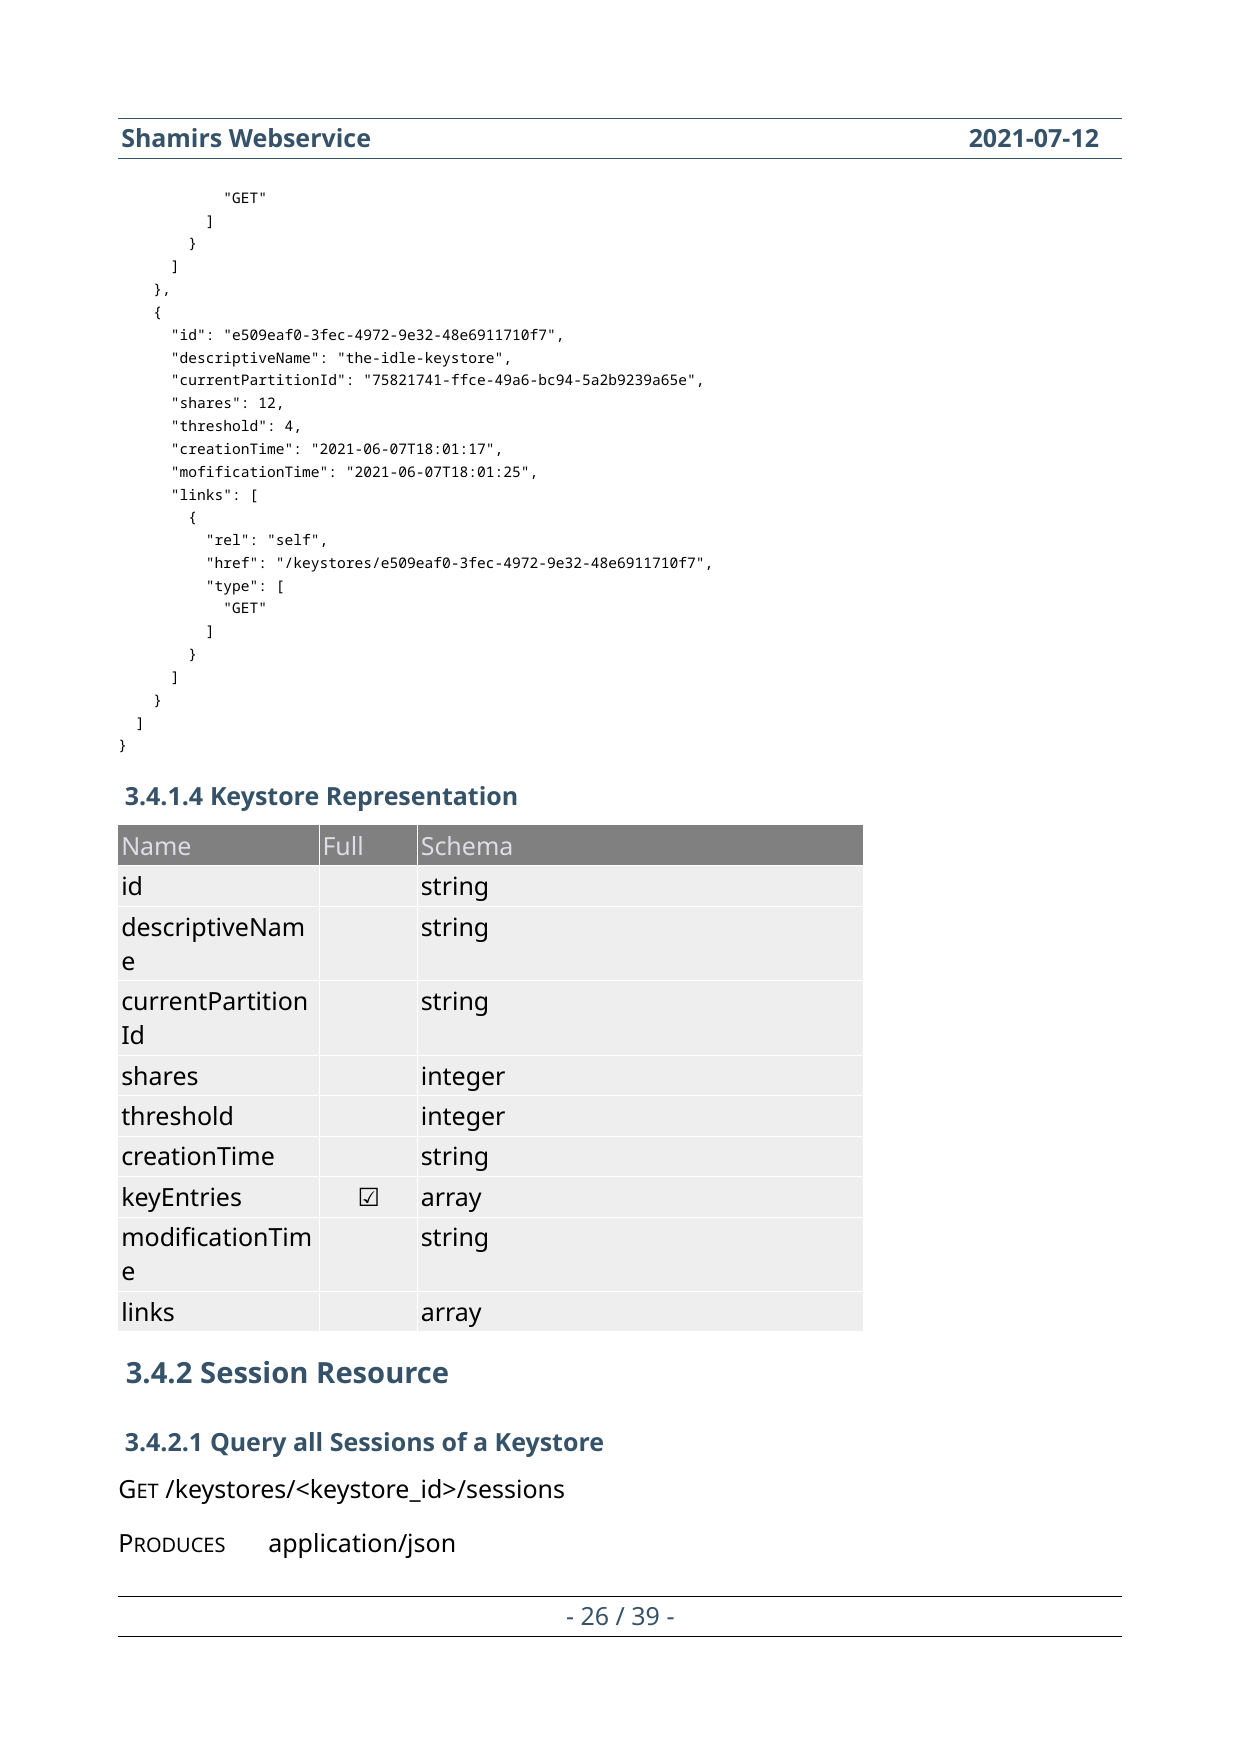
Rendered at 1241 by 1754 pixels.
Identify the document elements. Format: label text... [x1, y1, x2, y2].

table_cell array [418, 1292, 863, 1331]
table_cell creationTime [118, 1137, 319, 1176]
subtitle Session Resource [118, 1352, 1122, 1392]
table_cell [320, 981, 417, 1055]
table_cell integer [418, 1056, 863, 1095]
table_cell string [418, 1218, 863, 1291]
text ] [118, 712, 1122, 732]
subtitle Keystore Representation [118, 779, 1122, 813]
text ] [118, 211, 1122, 230]
table_cell id [118, 866, 319, 906]
text ] [118, 621, 1122, 641]
text "creationTime": "2021-06-07T18:01:17", [118, 439, 1122, 458]
text { [118, 507, 1122, 527]
table_header Full [320, 825, 417, 865]
text "threshold": 4, [118, 416, 1122, 436]
table_cell [320, 907, 417, 980]
text } [118, 644, 1122, 664]
table_header Name [118, 825, 319, 865]
text "href": "/keystores/e509eaf0-3fec-4972-9e32-48e6911710f7", [118, 553, 1122, 573]
text } [118, 689, 1122, 709]
table_cell [320, 1056, 417, 1095]
text ] [118, 667, 1122, 687]
table_cell [320, 1218, 417, 1291]
table_cell [320, 866, 417, 906]
table_cell array [418, 1177, 863, 1216]
table_cell shares [118, 1056, 319, 1095]
subtitle Query all Sessions of a Keystore [118, 1425, 1122, 1459]
table_header Schema [418, 825, 863, 865]
table_cell descriptiveName [118, 907, 319, 980]
text "shares": 12, [118, 393, 1122, 413]
table_cell currentPartitionId [118, 981, 319, 1055]
text "descriptiveName": "the-idle-keystore", [118, 347, 1122, 367]
text Get /keystores/<keystore_id>/sessions [118, 1472, 1122, 1506]
table_cell string [418, 981, 863, 1055]
table_cell [320, 1292, 417, 1331]
text "rel": "self", [118, 530, 1122, 550]
text "GET" [118, 598, 1122, 618]
table_cell modificationTime [118, 1218, 319, 1291]
table_cell keyEntries [118, 1177, 319, 1216]
text } [118, 735, 1122, 755]
table_cell string [418, 866, 863, 906]
table_cell [320, 1137, 417, 1176]
table_cell [320, 1096, 417, 1136]
text { [118, 302, 1122, 322]
text "mofificationTime": "2021-06-07T18:01:25", [118, 461, 1122, 481]
table_cell string [418, 1137, 863, 1176]
table_cell links [118, 1292, 319, 1331]
text ] [118, 256, 1122, 276]
text "type": [ [118, 576, 1122, 595]
table_cell string [418, 907, 863, 980]
text Produces application/json [118, 1525, 1122, 1559]
text } [118, 233, 1122, 253]
text "id": "e509eaf0-3fec-4972-9e32-48e6911710f7", [118, 324, 1122, 344]
text }, [118, 279, 1122, 299]
table_cell threshold [118, 1096, 319, 1136]
text "links": [ [118, 484, 1122, 504]
text "currentPartitionId": "75821741-ffce-49a6-bc94-5a2b9239a65e", [118, 370, 1122, 390]
table_cell ☑ [320, 1177, 417, 1216]
table_cell integer [418, 1096, 863, 1136]
text "GET" [118, 188, 1122, 208]
